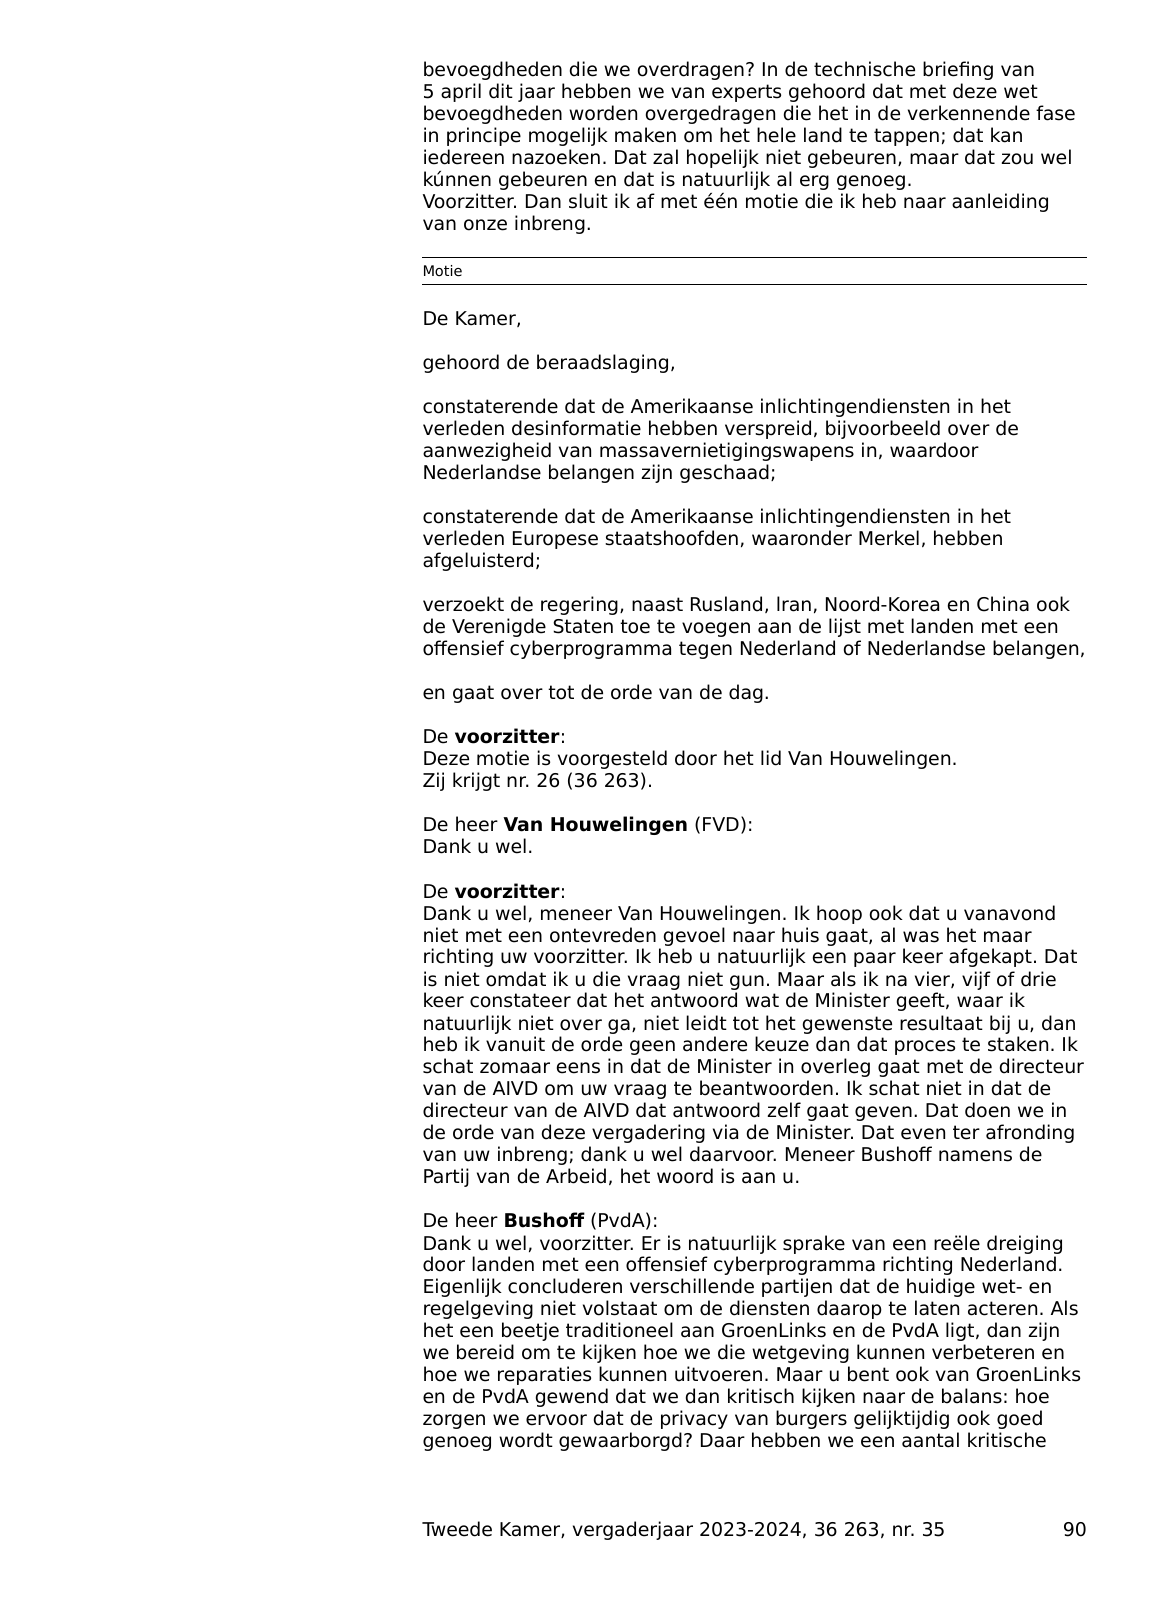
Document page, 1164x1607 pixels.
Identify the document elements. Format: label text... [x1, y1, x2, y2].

text De heer Van Houwelingen (FVD): [422, 814, 1087, 836]
text constaterende dat de Amerikaanse inlichtingendiensten in het verleden desinformatie hebben verspreid, bijvoorbeeld over de aanwezigheid van massavernietigingswapens in, waardoor Nederlandse belangen zijn geschaad; [422, 396, 1087, 484]
text constaterende dat de Amerikaanse inlichtingendiensten in het verleden Europese staatshoofden, waaronder Merkel, hebben afgeluisterd; [422, 506, 1087, 572]
table_header Motie [422, 258, 1087, 284]
text bevoegdheden die we overdragen? In de technische briefing van 5 april dit jaar hebben we van experts gehoord dat met deze wet bevoegdheden worden overgedragen die het in de verkennende fase in principe mogelijk maken om het hele land te tappen; dat kan iedereen nazoeken. Dat zal hopelijk niet gebeuren, maar dat zou wel kúnnen gebeuren en dat is natuurlijk al erg genoeg. [422, 59, 1087, 191]
text Voorzitter. Dan sluit ik af met één motie die ik heb naar aanleiding van onze inbreng. [422, 191, 1087, 235]
text en gaat over tot de orde van de dag. [422, 682, 1087, 704]
text Deze motie is voorgesteld door het lid Van Houwelingen. [422, 748, 1087, 770]
text verzoekt de regering, naast Rusland, lran, Noord-Korea en China ook de Verenigde Staten toe te voegen aan de lijst met landen met een offensief cyberprogramma tegen Nederland of Nederlandse belangen, [422, 594, 1087, 660]
text Dank u wel. [422, 836, 1087, 858]
text De Kamer, [422, 307, 1087, 329]
text De voorzitter: [422, 881, 1087, 902]
text Zij krijgt nr. 26 (36 263). [422, 770, 1087, 792]
text De voorzitter: [422, 726, 1087, 748]
text gehoord de beraadslaging, [422, 352, 1087, 373]
text De heer Bushoff (PvdA): [422, 1210, 1087, 1232]
text Dank u wel, meneer Van Houwelingen. Ik hoop ook dat u vanavond niet met een ontevreden gevoel naar huis gaat, al was het maar richting uw voorzitter. Ik heb u natuurlijk een paar keer afgekapt. Dat is niet omdat ik u die vraag niet gun. Maar als ik na vier, vijf of drie keer constateer dat het antwoord wat de Minister geeft, waar ik natuurlijk niet over ga, niet leidt tot het gewenste resultaat bij u, dan heb ik vanuit de orde geen andere keuze dan dat proces te staken. Ik schat zomaar eens in dat de Minister in overleg gaat met de directeur van de AIVD om uw vraag te beantwoorden. Ik schat niet in dat de directeur van de AIVD dat antwoord zelf gaat geven. Dat doen we in de orde van deze vergadering via de Minister. Dat even ter afronding van uw inbreng; dank u wel daarvoor. Meneer Bushoff namens de Partij van de Arbeid, het woord is aan u. [422, 902, 1087, 1188]
text Dank u wel, voorzitter. Er is natuurlijk sprake van een reële dreiging door landen met een offensief cyberprogramma richting Nederland. Eigenlijk concluderen verschillende partijen dat de huidige wet- en regelgeving niet volstaat om de diensten daarop te laten acteren. Als het een beetje traditioneel aan GroenLinks en de PvdA ligt, dan zijn we bereid om te kijken hoe we die wetgeving kunnen verbeteren en hoe we reparaties kunnen uitvoeren. Maar u bent ook van GroenLinks en de PvdA gewend dat we dan kritisch kijken naar de balans: hoe zorgen we ervoor dat de privacy van burgers gelijktijdig ook goed genoeg wordt gewaarborgd? Daar hebben we een aantal kritische [422, 1232, 1087, 1452]
